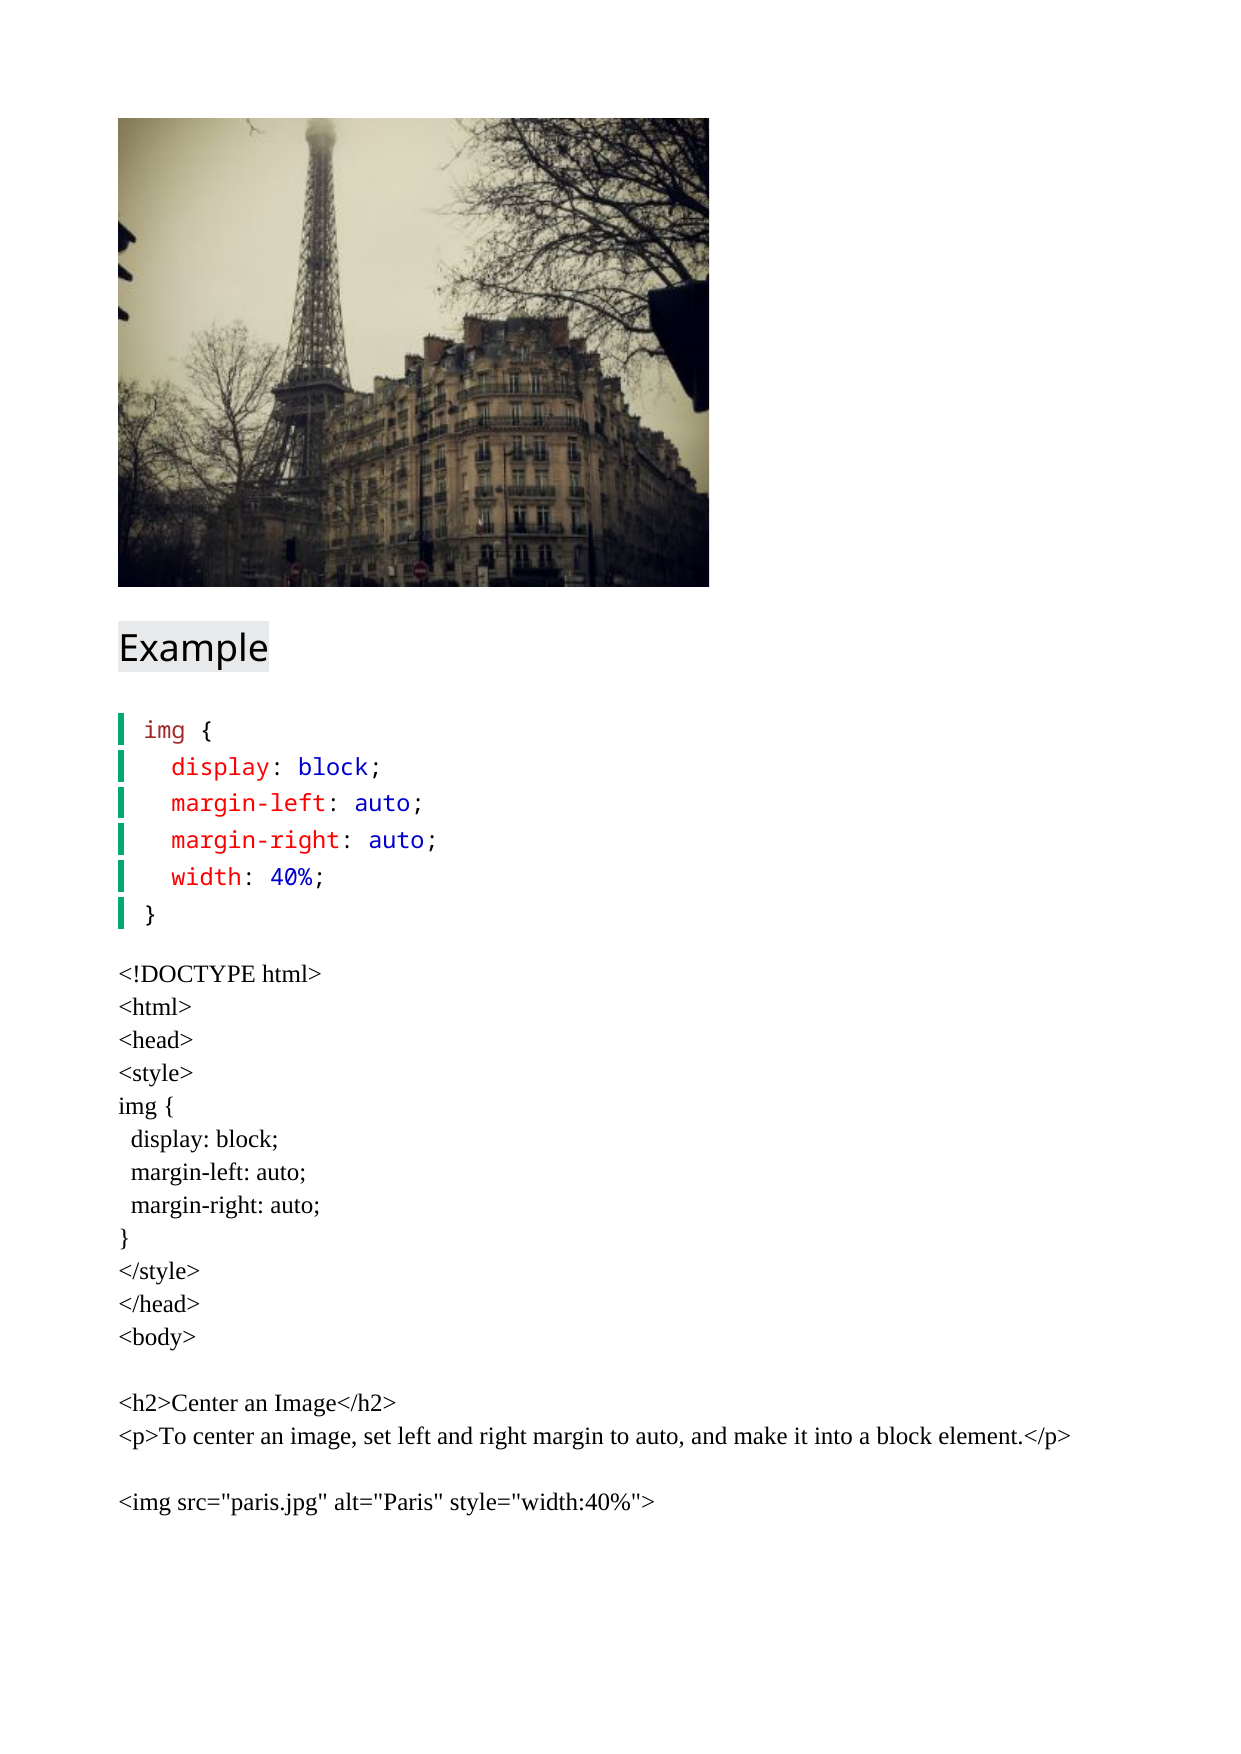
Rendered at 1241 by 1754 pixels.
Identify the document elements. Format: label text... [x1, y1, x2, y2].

text <!DOCTYPE html> [118, 959, 1122, 987]
picture [118, 118, 710, 587]
text <body> [118, 1322, 1122, 1351]
text <html> [118, 992, 1122, 1020]
text <head> [118, 1025, 1122, 1053]
text <img src="paris.jpg" alt="Paris" style="width:40%"> [118, 1487, 1122, 1516]
text <p>To center an image, set left and right margin to auto, and make it into a block element.</p> [118, 1421, 1122, 1450]
text </style> [118, 1256, 1122, 1284]
text <style> [118, 1058, 1122, 1086]
text margin-left: auto; [118, 1157, 1122, 1186]
text img { [118, 1091, 1122, 1119]
text margin-right: auto; [118, 1190, 1122, 1218]
text <h2>Center an Image</h2> [118, 1388, 1122, 1417]
text } [118, 1223, 1122, 1252]
text </head> [118, 1289, 1122, 1318]
subtitle Example [118, 621, 1122, 672]
text img { display: block; margin-left: auto; margin-right: auto; width: 40%; } [118, 713, 1122, 929]
text display: block; [118, 1124, 1122, 1152]
